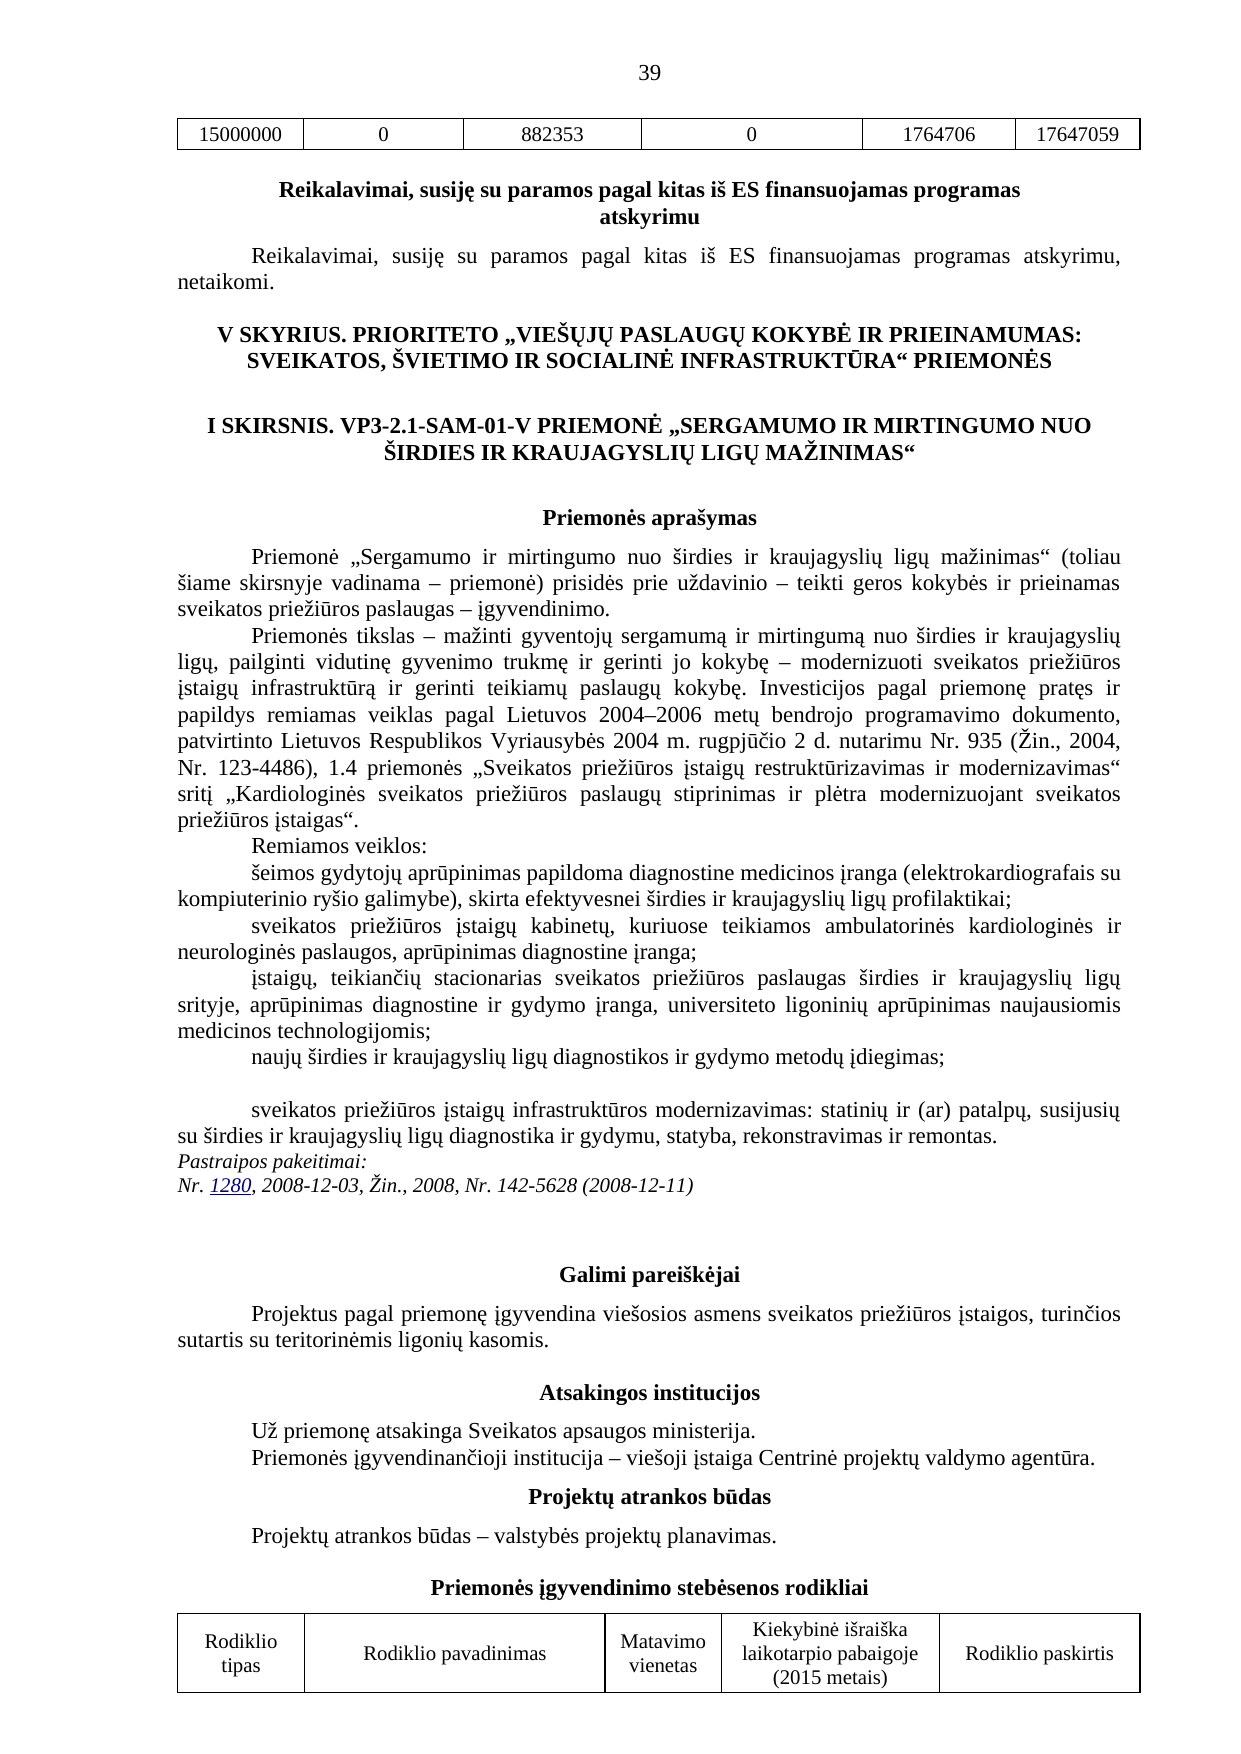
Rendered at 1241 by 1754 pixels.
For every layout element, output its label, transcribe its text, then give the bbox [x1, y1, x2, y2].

text Nr. 1280, 2008-12-03, Žin., 2008, Nr. 142-5628 (2008-12-11) [177, 1173, 1122, 1197]
text Už priemonę atsakinga Sveikatos apsaugos ministerija. [177, 1418, 1122, 1444]
text Galimi pareiškėjai [177, 1261, 1122, 1287]
text Priemonės įgyvendinančioji institucija – viešoji įstaiga Centrinė projektų valdymo agentūra. [177, 1444, 1122, 1470]
table_header Kiekybinė išraiška laikotarpio pabaigoje (2015 metais) [722, 1614, 939, 1692]
text Priemonės įgyvendinimo stebėsenos rodikliai [177, 1574, 1122, 1601]
text Priemonės tikslas – mažinti gyventojų sergamumą ir mirtingumą nuo širdies ir kraujagyslių ligų, pailginti vidutinę gyvenimo trukmę ir gerinti jo kokybę – modernizuoti sveikatos priežiūros įstaigų infrastruktūrą ir gerinti teikiamų paslaugų kokybę. Investicijos pagal priemonę pratęs ir papildys remiamas veiklas pagal Lietuvos 2004–2006 metų bendrojo programavimo dokumento, patvirtinto Lietuvos Respublikos Vyriausybės 2004 m. rugpjūčio 2 d. nutarimu Nr. 935 (Žin., 2004, Nr. 123-4486), 1.4 priemonės „Sveikatos priežiūros įstaigų restruktūrizavimas ir modernizavimas“ sritį „Kardiologinės sveikatos priežiūros paslaugų stiprinimas ir plėtra modernizuojant sveikatos priežiūros įstaigas“. [177, 622, 1122, 833]
text naujų širdies ir kraujagyslių ligų diagnostikos ir gydymo metodų įdiegimas; [177, 1043, 1122, 1070]
table_header Matavimo vienetas [606, 1614, 721, 1692]
table_header Rodiklio tipas [178, 1614, 304, 1692]
text Projektų atrankos būdas – valstybės projektų planavimas. [177, 1522, 1122, 1548]
text Reikalavimai, susiję su paramos pagal kitas iš ES finansuojamas programas atskyrimu [177, 176, 1122, 229]
text Reikalavimai, susiję su paramos pagal kitas iš ES finansuojamas programas atskyrimu, netaikomi. [177, 242, 1122, 294]
text Remiamos veiklos: [177, 833, 1122, 859]
text Atsakingos institucijos [177, 1379, 1122, 1405]
table_cell 0 [304, 119, 463, 149]
subtitle V SKYRIUS. PRIORITETO „VIEŠŲJŲ PASLAUGŲ KOKYBĖ IR PRIEINAMUMAS: SVEIKATOS, ŠVIETIMO IR SOCIALINĖ INFRASTRUKTŪRA“ PRIEMONĖS [177, 321, 1122, 373]
text Priemonė „Sergamumo ir mirtingumo nuo širdies ir kraujagyslių ligų mažinimas“ (toliau šiame skirsnyje vadinama – priemonė) prisidės prie uždavinio – teikti geros kokybės ir prieinamas sveikatos priežiūros paslaugas – įgyvendinimo. [177, 543, 1122, 622]
table_cell 0 [642, 119, 862, 149]
text šeimos gydytojų aprūpinimas papildoma diagnostine medicinos įranga (elektrokardiografais su kompiuterinio ryšio galimybe), skirta efektyvesnei širdies ir kraujagyslių ligų profilaktikai; [177, 859, 1122, 912]
table_header Rodiklio paskirtis [940, 1614, 1139, 1692]
table_header Rodiklio pavadinimas [305, 1614, 604, 1692]
text Priemonės aprašymas [177, 504, 1122, 530]
table_cell 1764706 [863, 119, 1015, 149]
text Pastraipos pakeitimai: [177, 1149, 1122, 1173]
text Projektus pagal priemonę įgyvendina viešosios asmens sveikatos priežiūros įstaigos, turinčios sutartis su teritorinėmis ligonių kasomis. [177, 1300, 1122, 1352]
text Projektų atrankos būdas [177, 1483, 1122, 1509]
subtitle I Skirsnis. VP3-2.1-SAM-01-V PRIEMONĖ „SERGAMUMO IR MIRTINGUMO NUO ŠIRDIES IR KRAUJAGYSLIŲ LIGŲ MAŽINIMAS“ [177, 412, 1122, 465]
table_cell 882353 [464, 119, 641, 149]
table_cell 17647059 [1016, 119, 1139, 149]
text įstaigų, teikiančių stacionarias sveikatos priežiūros paslaugas širdies ir kraujagyslių ligų srityje, aprūpinimas diagnostine ir gydymo įranga, universiteto ligoninių aprūpinimas naujausiomis medicinos technologijomis; [177, 964, 1122, 1043]
table_cell 15000000 [178, 119, 303, 149]
text sveikatos priežiūros įstaigų kabinetų, kuriuose teikiamos ambulatorinės kardiologinės ir neurologinės paslaugos, aprūpinimas diagnostine įranga; [177, 912, 1122, 964]
text sveikatos priežiūros įstaigų infrastruktūros modernizavimas: statinių ir (ar) patalpų, susijusių su širdies ir kraujagyslių ligų diagnostika ir gydymu, statyba, rekonstravimas ir remontas. [177, 1096, 1122, 1149]
